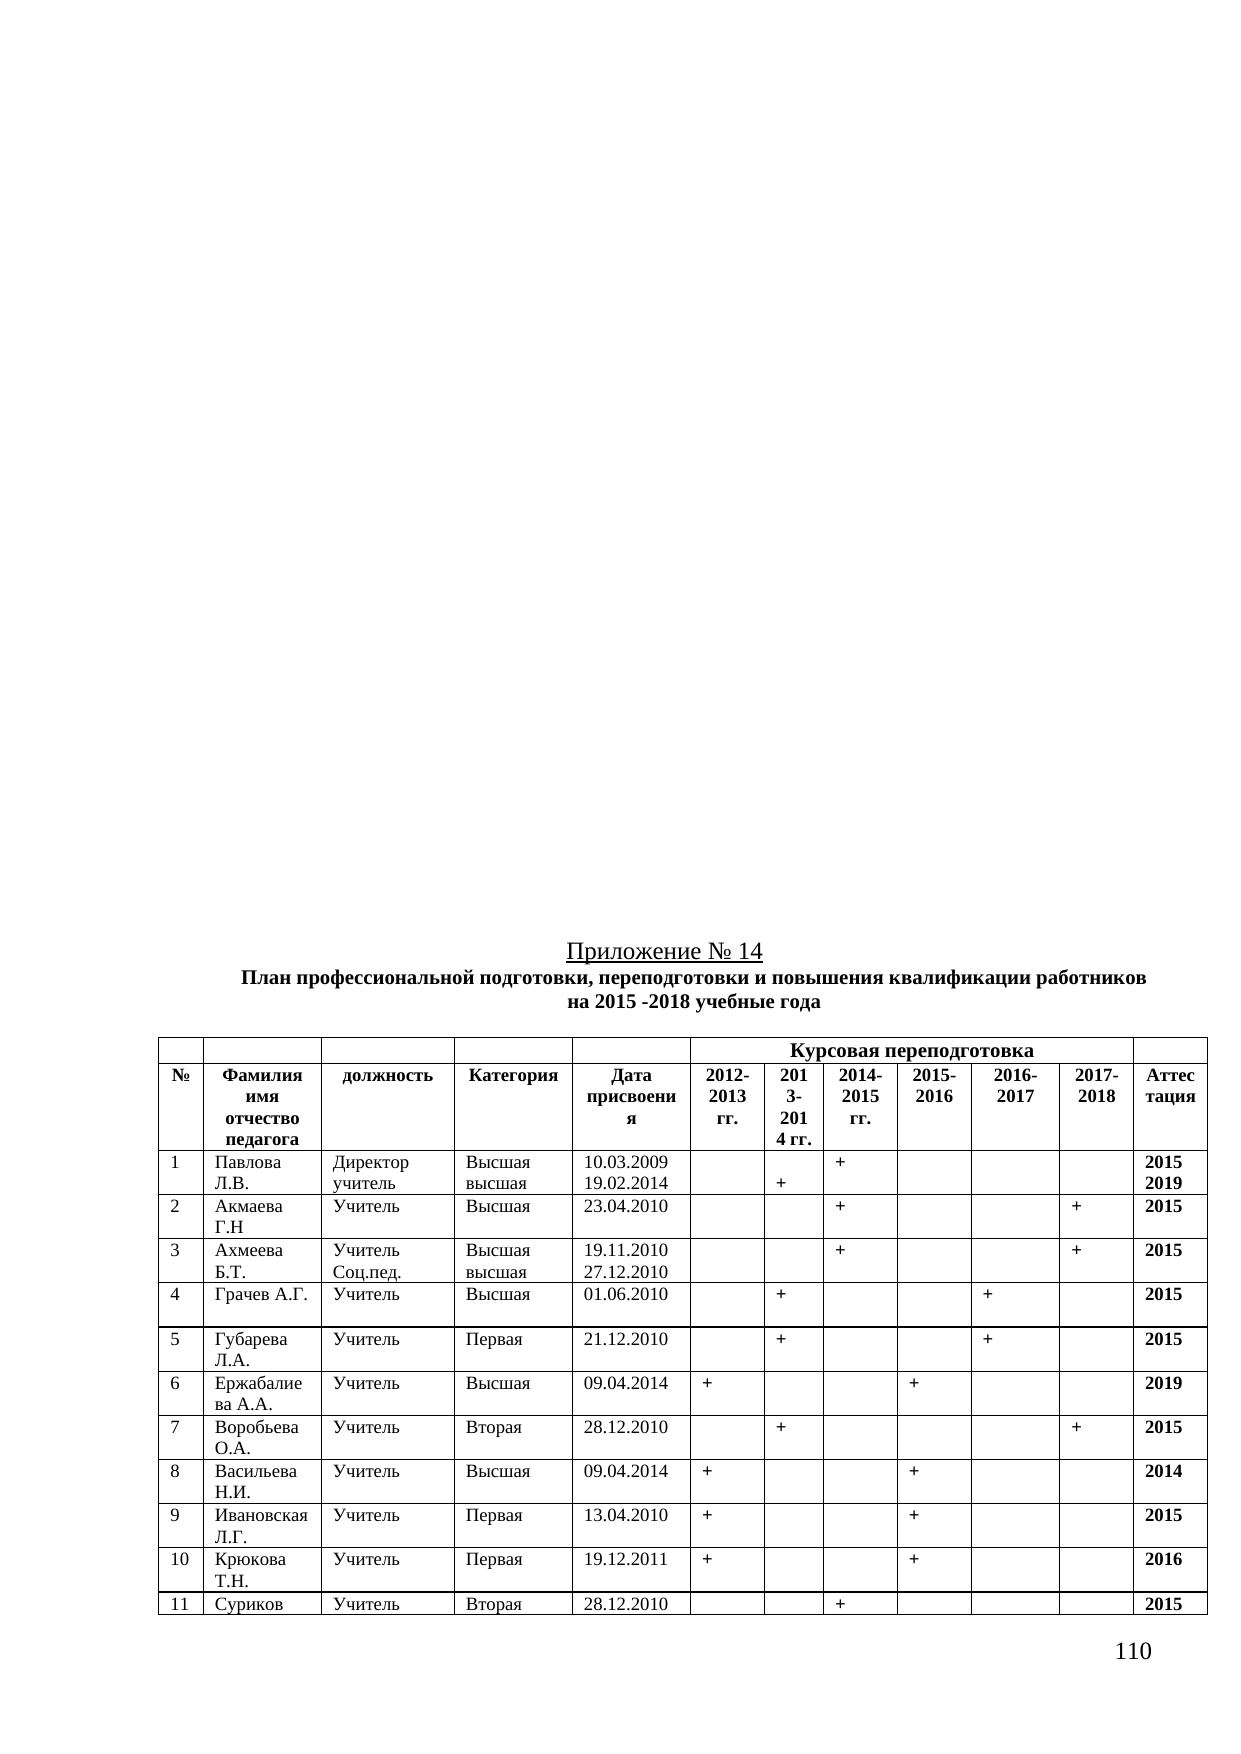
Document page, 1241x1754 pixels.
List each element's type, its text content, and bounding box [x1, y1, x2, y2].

table_cell [1060, 1328, 1133, 1371]
table_cell [972, 1460, 1059, 1503]
table_cell [765, 1372, 823, 1415]
table_cell + [898, 1372, 971, 1415]
text План профессиональной подготовки, переподготовки и повышения квалификации работников на 2015 -2018 учебные года [236, 965, 1152, 1013]
table_cell + [824, 1151, 897, 1194]
table_cell + [765, 1151, 823, 1194]
table_cell + [972, 1328, 1059, 1371]
table_cell [1060, 1460, 1133, 1503]
table_cell [691, 1328, 764, 1371]
table_cell 3 [159, 1239, 203, 1282]
table_cell [765, 1460, 823, 1503]
table_cell [824, 1328, 897, 1371]
table_cell Аттестация [1134, 1064, 1207, 1150]
table_cell 2015 [1134, 1593, 1207, 1614]
table_cell Высшая [455, 1195, 572, 1238]
table_cell [1060, 1283, 1133, 1326]
table_cell 2015 [1134, 1283, 1207, 1326]
table_cell 09.04.2014 [573, 1460, 690, 1503]
table_cell + [691, 1504, 764, 1547]
table_cell + [1060, 1416, 1133, 1459]
table_cell Высшая высшая [455, 1151, 572, 1194]
text Приложение № 14 [177, 936, 1152, 965]
table_cell Ахмеева Б.Т. [204, 1239, 321, 1282]
table_header [455, 1038, 572, 1062]
table_cell Первая [455, 1504, 572, 1547]
table_cell Учитель [322, 1372, 454, 1415]
table_cell Высшая [455, 1283, 572, 1326]
table_cell Учитель [322, 1504, 454, 1547]
table_cell [972, 1593, 1059, 1614]
table_cell Высшая [455, 1460, 572, 1503]
table_cell [765, 1593, 823, 1614]
table_cell + [691, 1460, 764, 1503]
table_cell Учитель [322, 1460, 454, 1503]
table_cell [972, 1416, 1059, 1459]
table_cell Первая [455, 1548, 572, 1591]
table_cell 2012-2013 гг. [691, 1064, 764, 1150]
table_cell 10 [159, 1548, 203, 1591]
table_cell Высшая высшая [455, 1239, 572, 1282]
table_cell + [1060, 1195, 1133, 1238]
table_cell должность [322, 1064, 454, 1150]
table_cell [1060, 1151, 1133, 1194]
table_cell Первая [455, 1328, 572, 1371]
table_cell Воробьева О.А. [204, 1416, 321, 1459]
table_cell Учитель Соц.пед. [322, 1239, 454, 1282]
table_cell Учитель [322, 1548, 454, 1591]
table_cell + [691, 1372, 764, 1415]
table_cell [691, 1195, 764, 1238]
table_cell + [765, 1328, 823, 1371]
table_cell 2015 2019 [1134, 1151, 1207, 1194]
table_cell [972, 1195, 1059, 1238]
table_cell 2014-2015 гг. [824, 1064, 897, 1150]
table_cell Учитель [322, 1283, 454, 1326]
table_cell 13.04.2010 [573, 1504, 690, 1547]
table_cell Фамилия имя отчество педагога [204, 1064, 321, 1150]
table_cell [972, 1372, 1059, 1415]
table_header [573, 1038, 690, 1062]
table_cell [972, 1548, 1059, 1591]
table_cell 2015 [1134, 1195, 1207, 1238]
table_cell Учитель [322, 1195, 454, 1238]
table_cell [824, 1504, 897, 1547]
table_cell 28.12.2010 [573, 1593, 690, 1614]
table_cell [824, 1416, 897, 1459]
table_cell [691, 1416, 764, 1459]
table_cell Учитель [322, 1593, 454, 1614]
table_cell [898, 1328, 971, 1371]
table_cell 2016-2017 [972, 1064, 1059, 1150]
table_cell + [1060, 1239, 1133, 1282]
table_cell 11 [159, 1593, 203, 1614]
table_cell [1060, 1593, 1133, 1614]
table_header [159, 1038, 203, 1062]
table_cell + [898, 1460, 971, 1503]
table_cell 2015 [1134, 1504, 1207, 1547]
table_cell Категория [455, 1064, 572, 1150]
table_cell [691, 1593, 764, 1614]
table_cell + [824, 1239, 897, 1282]
table_cell Вторая [455, 1416, 572, 1459]
table_cell 2016 [1134, 1548, 1207, 1591]
table_cell 4 [159, 1283, 203, 1326]
table_cell + [765, 1283, 823, 1326]
table_cell № [159, 1064, 203, 1150]
table_cell Вторая [455, 1593, 572, 1614]
table_cell [691, 1239, 764, 1282]
table_cell 2013-2014 гг. [765, 1064, 823, 1150]
table_cell Грачев А.Г. [204, 1283, 321, 1326]
table_cell 7 [159, 1416, 203, 1459]
table_cell + [972, 1283, 1059, 1326]
table_cell Директор учитель [322, 1151, 454, 1194]
table_cell 23.04.2010 [573, 1195, 690, 1238]
table_cell 1 [159, 1151, 203, 1194]
table_cell + [898, 1548, 971, 1591]
table_cell [972, 1504, 1059, 1547]
table_cell [972, 1151, 1059, 1194]
table_cell [898, 1239, 971, 1282]
table_cell [824, 1460, 897, 1503]
table_cell + [824, 1593, 897, 1614]
table_cell 5 [159, 1328, 203, 1371]
table_cell 9 [159, 1504, 203, 1547]
table_cell Крюкова Т.Н. [204, 1548, 321, 1591]
table_header [204, 1038, 321, 1062]
table_cell Высшая [455, 1372, 572, 1415]
table_cell + [691, 1548, 764, 1591]
table_cell [1060, 1548, 1133, 1591]
table_cell Суриков [204, 1593, 321, 1614]
table_cell Ивановская Л.Г. [204, 1504, 321, 1547]
table_cell + [765, 1416, 823, 1459]
table_cell 2017-2018 [1060, 1064, 1133, 1150]
table_cell 2015 [1134, 1328, 1207, 1371]
table_cell [824, 1283, 897, 1326]
table_cell 10.03.2009 19.02.2014 [573, 1151, 690, 1194]
table_cell [898, 1593, 971, 1614]
table_cell [824, 1548, 897, 1591]
table_cell Васильева Н.И. [204, 1460, 321, 1503]
table_cell + [898, 1504, 971, 1547]
table_cell [765, 1548, 823, 1591]
table_cell 2019 [1134, 1372, 1207, 1415]
table_cell [765, 1504, 823, 1547]
table_cell 2 [159, 1195, 203, 1238]
table_cell [765, 1239, 823, 1282]
table_cell [691, 1283, 764, 1326]
table_cell 2014 [1134, 1460, 1207, 1503]
table_cell [898, 1195, 971, 1238]
table_cell [824, 1372, 897, 1415]
table_cell Акмаева Г.Н [204, 1195, 321, 1238]
table_cell 2015 [1134, 1239, 1207, 1282]
table_cell [691, 1151, 764, 1194]
table_cell 19.11.2010 27.12.2010 [573, 1239, 690, 1282]
table_cell [898, 1283, 971, 1326]
table_cell [1060, 1504, 1133, 1547]
table_header [322, 1038, 454, 1062]
table_cell [765, 1195, 823, 1238]
table_cell [972, 1239, 1059, 1282]
table_cell 01.06.2010 [573, 1283, 690, 1326]
table_cell [1060, 1372, 1133, 1415]
table_cell Ержабалиева А.А. [204, 1372, 321, 1415]
table_cell 2015 [1134, 1416, 1207, 1459]
table_cell Учитель [322, 1416, 454, 1459]
table_cell Учитель [322, 1328, 454, 1371]
table_cell [898, 1416, 971, 1459]
table_cell 2015-2016 [898, 1064, 971, 1150]
table_header [1134, 1038, 1207, 1062]
table_cell Губарева Л.А. [204, 1328, 321, 1371]
table_cell [898, 1151, 971, 1194]
table_header Курсовая переподготовка [691, 1038, 1133, 1062]
table_cell Дата присвоения [573, 1064, 690, 1150]
table_cell 8 [159, 1460, 203, 1503]
table_cell 09.04.2014 [573, 1372, 690, 1415]
table_cell 19.12.2011 [573, 1548, 690, 1591]
table_cell 6 [159, 1372, 203, 1415]
table_cell 28.12.2010 [573, 1416, 690, 1459]
table_cell 21.12.2010 [573, 1328, 690, 1371]
table_cell Павлова Л.В. [204, 1151, 321, 1194]
table_cell + [824, 1195, 897, 1238]
